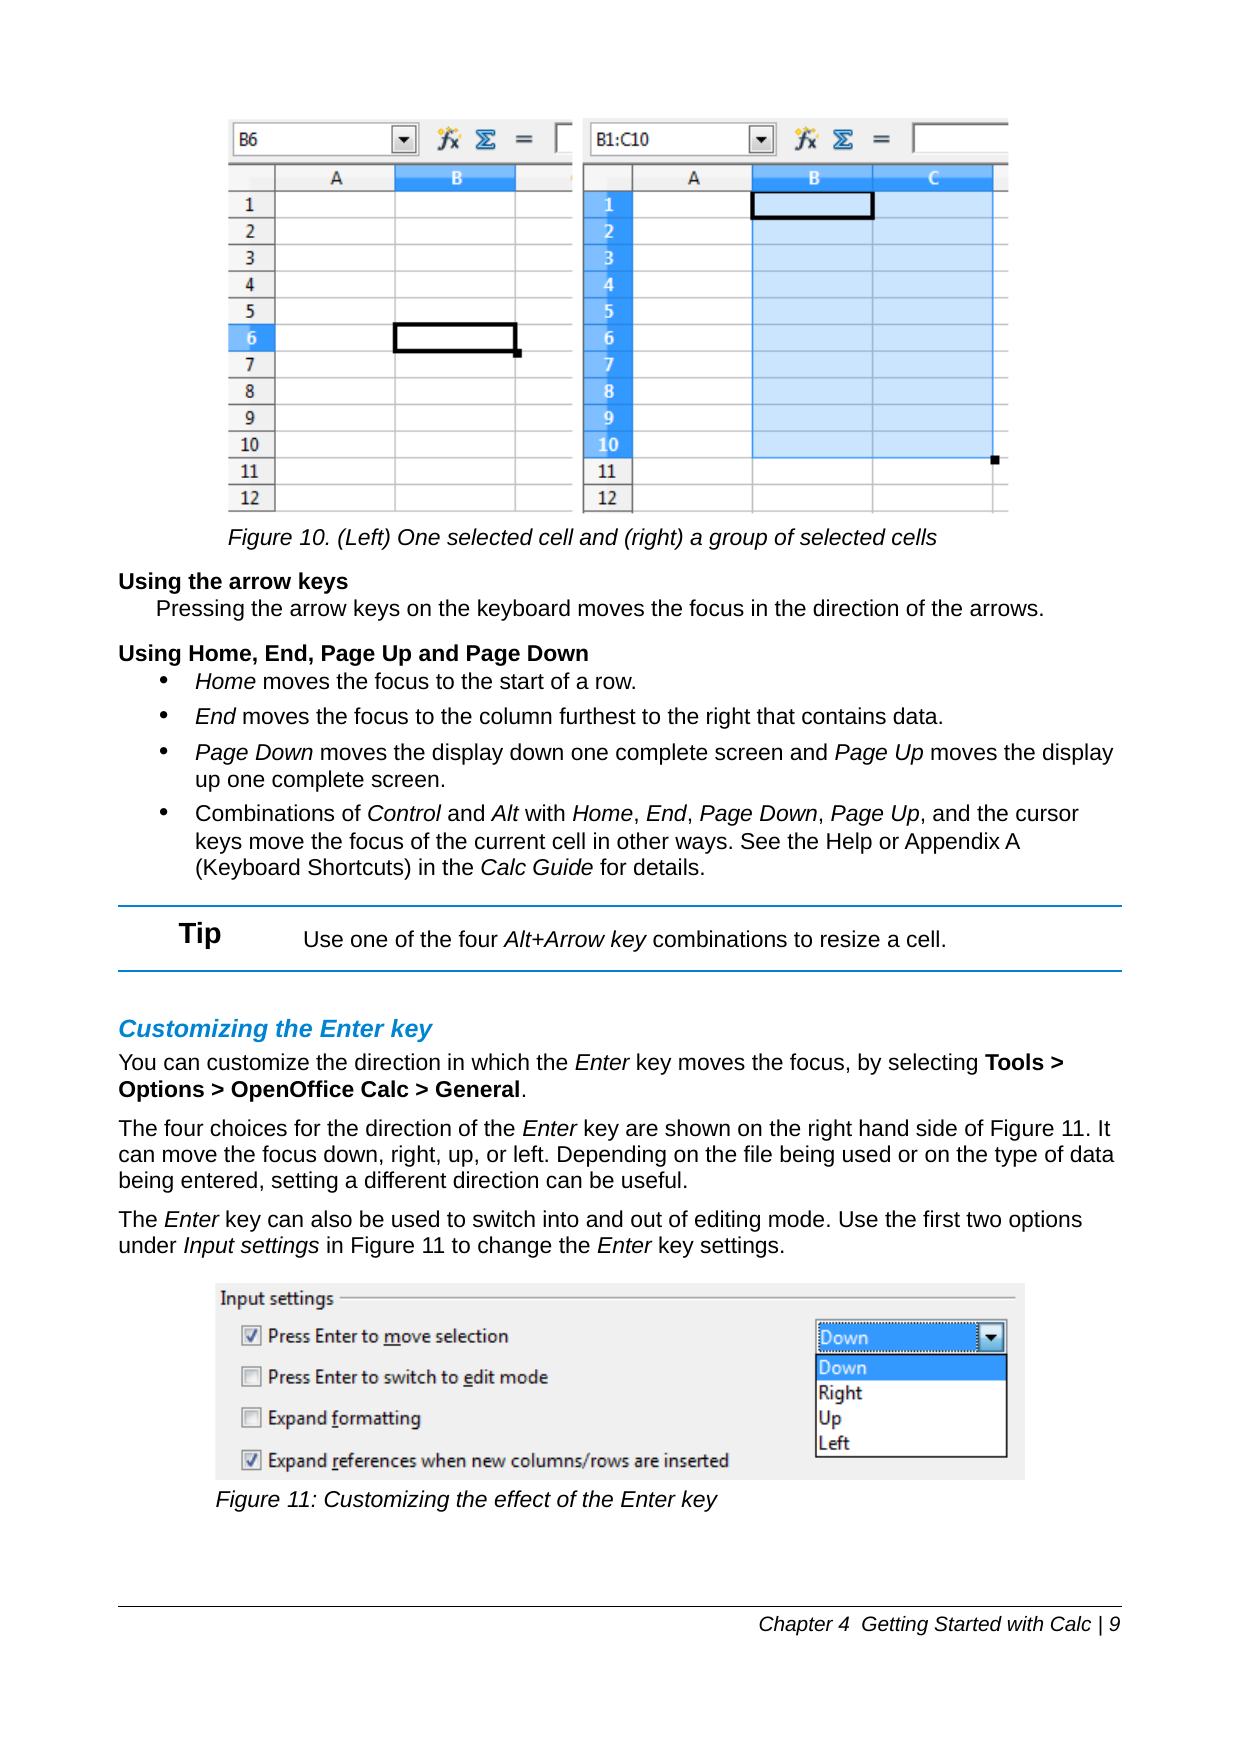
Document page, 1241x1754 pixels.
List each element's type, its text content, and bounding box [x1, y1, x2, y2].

list Combinations of Control and Alt with Home, End, Page Down, Page Up, and the cursor keys move the focus of the current cell in other ways. See the Help or Appendix A (Keyboard Shortcuts) in the Calc Guide for details. [156, 798, 1122, 880]
table_header Tip [118, 907, 281, 970]
subtitle Customizing the Enter key [118, 1014, 1122, 1043]
table_header Use one of the four Alt+Arrow key combinations to resize a cell. [281, 907, 1122, 970]
text You can customize the direction in which the Enter key moves the focus, by selecting Tools > Options > OpenOffice Calc > General. [118, 1049, 1122, 1102]
list End moves the focus to the column furthest to the right that contains data. [156, 701, 1122, 730]
text Figure 70. (Left) One selected cell and (right) a group of selected cells [228, 523, 1012, 550]
text Using Home, End, Page Up and Page Down [118, 639, 1122, 666]
text Pressing the arrow keys on the keyboard moves the focus in the direction of the arrows. [156, 595, 1122, 621]
text The four choices for the direction of the Enter key are shown on the right hand side of Figure 71. It can move the focus down, right, up, or left. Depending on the file being used or on the type of data being entered, setting a different direction can be useful. [118, 1114, 1122, 1194]
list Page Down moves the display down one complete screen and Page Up moves the display up one complete screen. [156, 737, 1122, 792]
picture [215, 1283, 1025, 1480]
text The Enter key can also be used to switch into and out of editing mode. Use the first two options under Input settings in Figure 71 to change the Enter key settings. [118, 1206, 1122, 1259]
text Figure 71: Customizing the effect of the Enter key [215, 1486, 1025, 1512]
list Home moves the focus to the start of a row. [156, 666, 1122, 695]
text Using the arrow keys [118, 568, 1122, 595]
picture [227, 118, 1013, 518]
